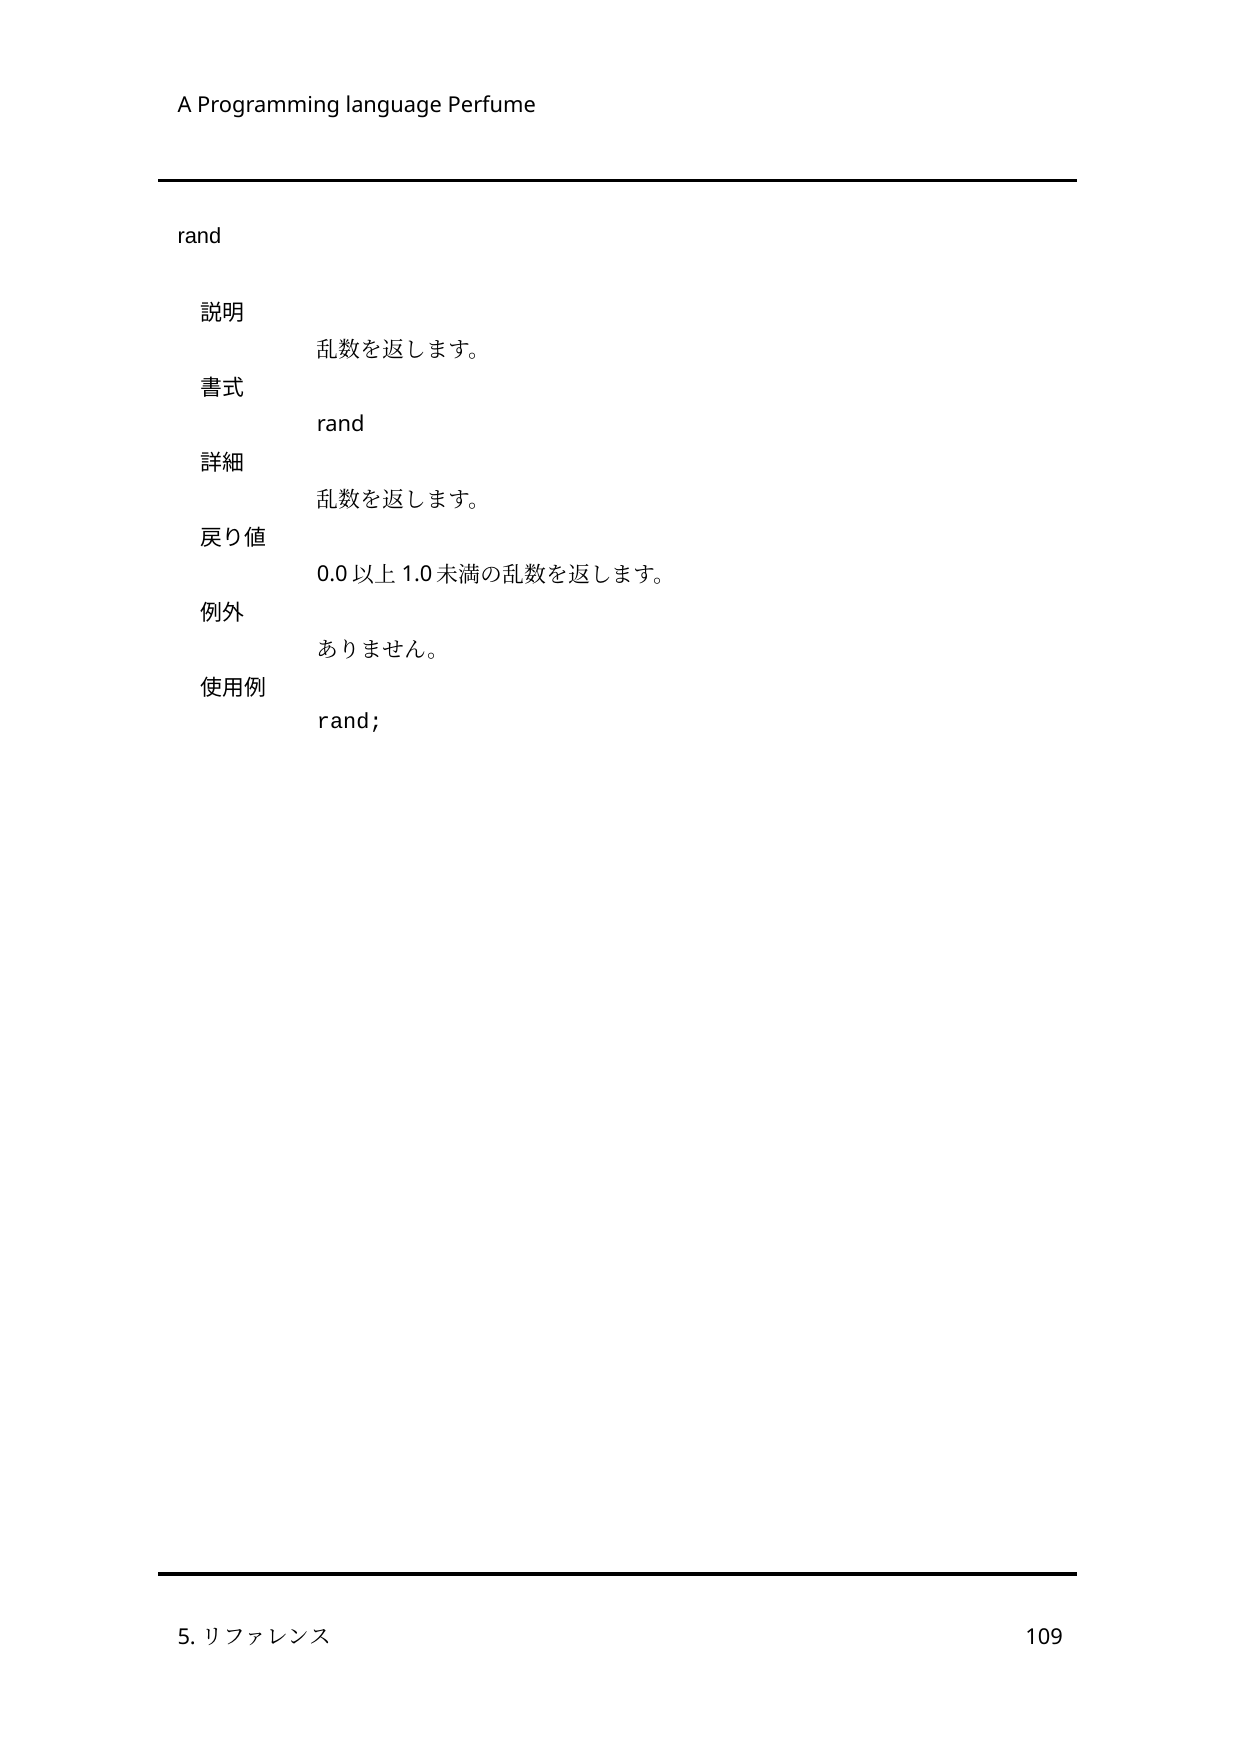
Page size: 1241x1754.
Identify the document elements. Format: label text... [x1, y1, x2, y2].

table_cell 使用例 [200, 667, 317, 742]
table_cell ありません。 [317, 592, 1063, 667]
table_cell 書式 [200, 367, 317, 442]
table_header 説明 [200, 292, 317, 367]
table_cell 乱数を返します。 [317, 442, 1063, 517]
table_cell rand [317, 367, 1063, 442]
table_cell 例外 [200, 592, 317, 667]
table_cell rand; [317, 667, 1063, 742]
table_cell 戻り値 [200, 517, 317, 592]
subtitle rand [177, 217, 1063, 254]
table_header 乱数を返します。 [317, 292, 1063, 367]
table_cell 詳細 [200, 442, 317, 517]
table_cell 0.0以上 1.0未満の乱数を返します。 [317, 517, 1063, 592]
